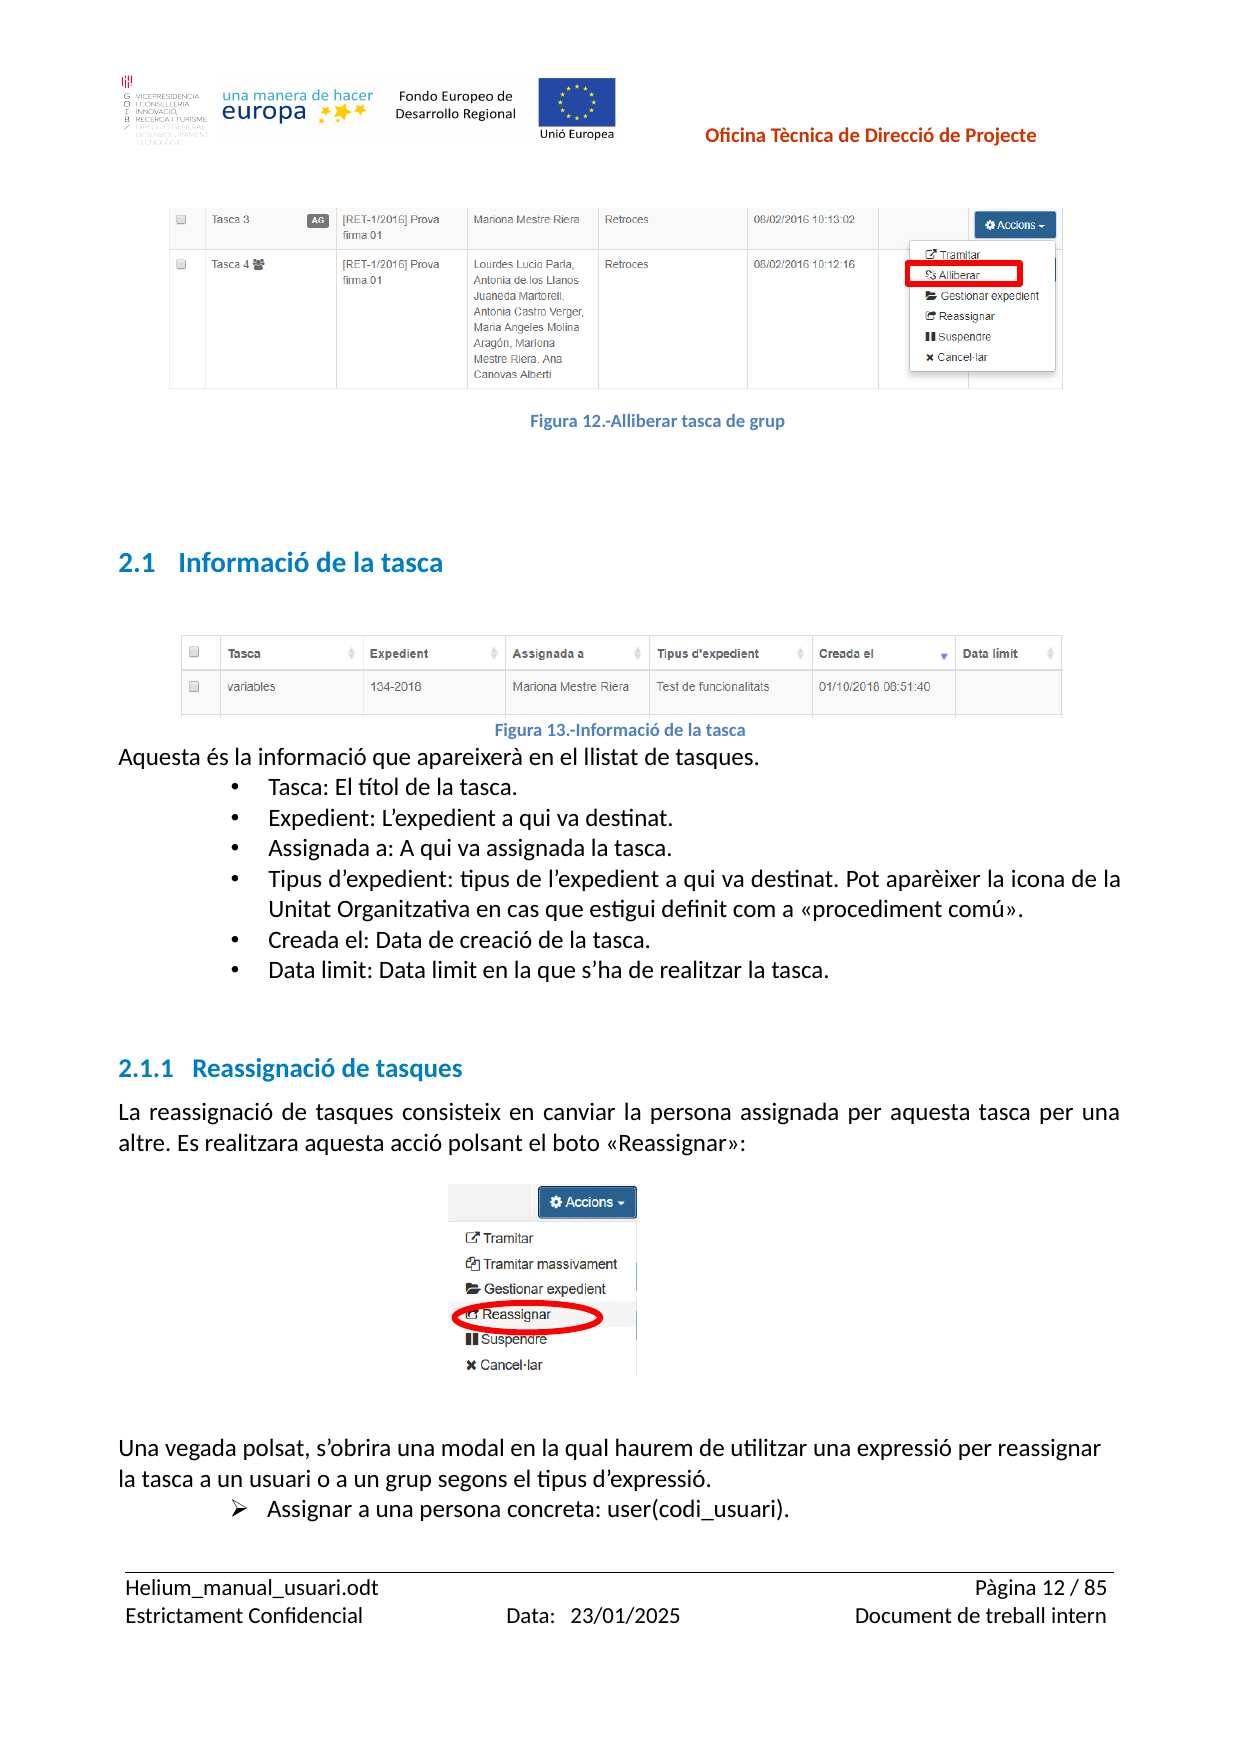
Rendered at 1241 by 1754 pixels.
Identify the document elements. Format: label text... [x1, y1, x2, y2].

list Assignada a: A qui va assignada la tasca. [231, 832, 1122, 863]
list Creada el: Data de creació de la tasca. [231, 924, 1122, 954]
subtitle Informació de la tasca [118, 544, 1122, 580]
list Tasca: El títol de la tasca. [231, 771, 1122, 802]
picture [447, 1184, 637, 1377]
picture [177, 634, 1063, 718]
text La reassignació de tasques consisteix en canviar la persona assignada per aquesta tasca per una altre. Es realitzara aquesta acció polsant el boto «Reassignar»: [118, 1096, 1122, 1157]
list Tipus d’expedient: tipus de l’expedient a qui va destinat. Pot aparèixer la icona de la Unitat Organitzativa en cas que estigui definit com a «procediment comú». [231, 863, 1122, 924]
text Aquesta és la informació que apareixerà en el llistat de tasques. [118, 741, 1122, 771]
picture [118, 73, 213, 147]
list Assignar a una persona concreta: user(codi_usuari). [229, 1493, 1122, 1524]
picture [162, 208, 1063, 389]
text Figura 13.-Informació de la tasca [118, 718, 1122, 741]
text Una vegada polsat, s’obrira una modal en la qual haurem de utilitzar una expressió per reassignar la tasca a un usuari o a un grup segons el tipus d’expressió. [118, 1432, 1122, 1493]
text Figura 12.-Alliberar tasca de grup [193, 409, 1122, 432]
list Expedient: L’expedient a qui va destinat. [231, 802, 1122, 832]
list Data limit: Data limit en la que s’ha de realitzar la tasca. [231, 954, 1122, 985]
subtitle Reassignació de tasques [118, 1051, 1122, 1084]
picture [219, 73, 621, 147]
